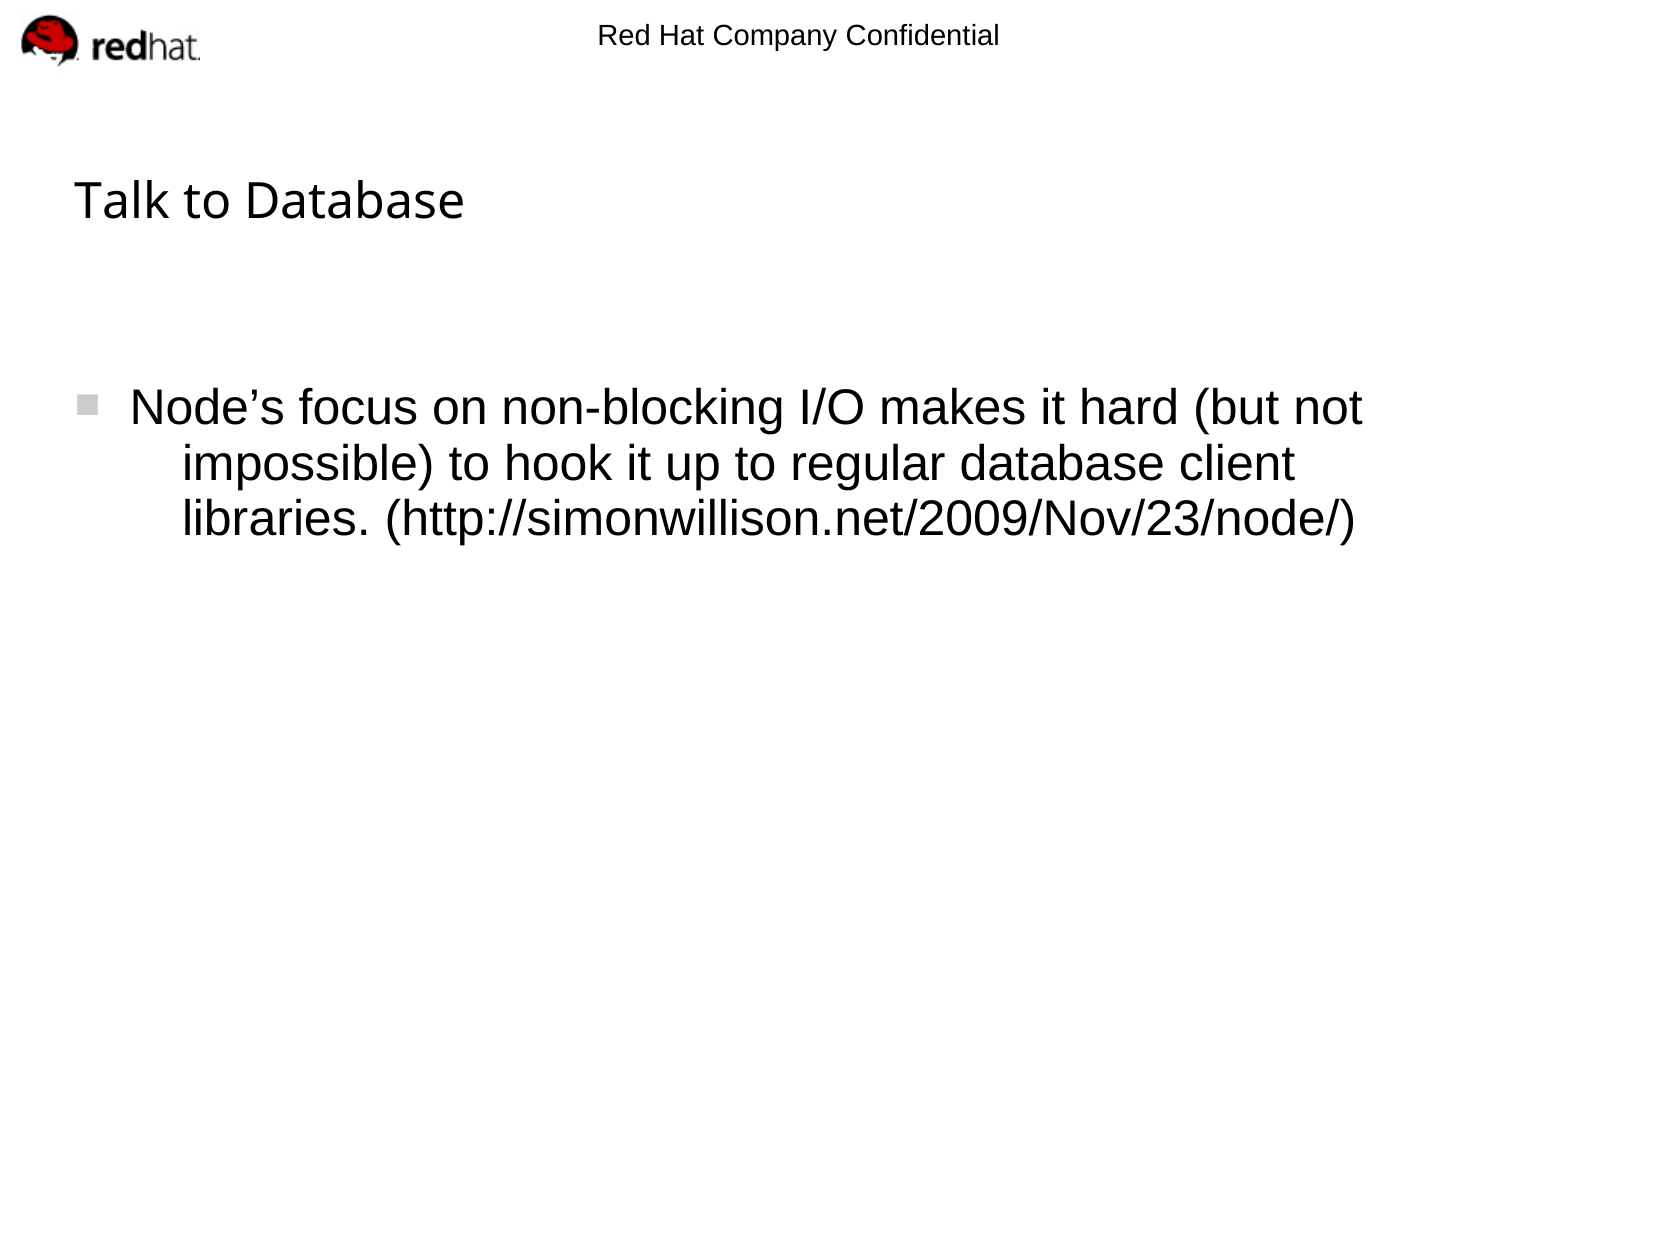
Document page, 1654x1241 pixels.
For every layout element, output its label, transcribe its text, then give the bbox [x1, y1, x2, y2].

picture [20, 13, 200, 74]
list Node’s focus on non-blocking I/O makes it hard (but not impossible) to hook it up to regular database client libraries. (http://simonwillison.net/2009/Nov/23/node/) [71, 379, 1494, 547]
title Talk to Database [74, 140, 1506, 259]
